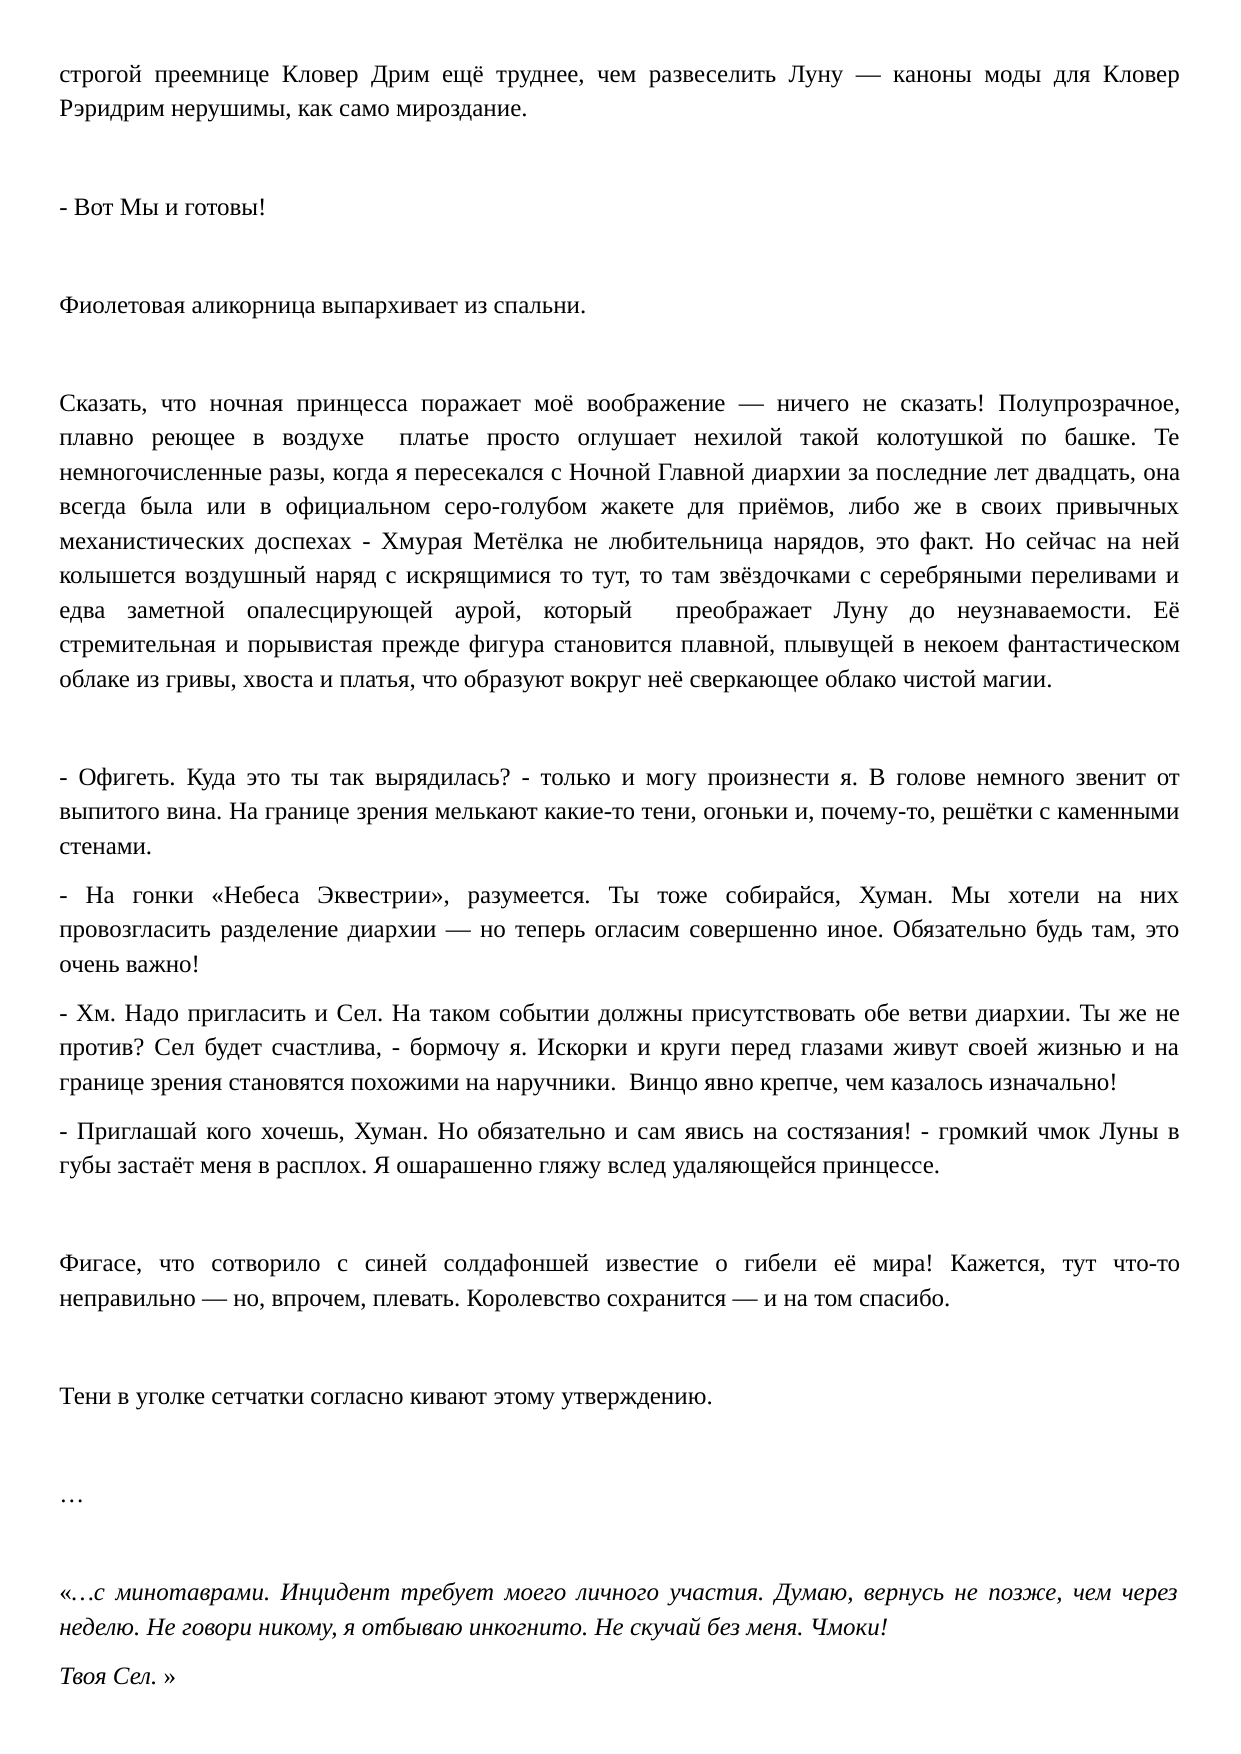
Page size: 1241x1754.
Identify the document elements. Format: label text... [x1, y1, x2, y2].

text Фиолетовая аликорница выпархивает из спальни. [59, 290, 1181, 318]
text - Приглашай кого хочешь, Хуман. Но обязательно и сам явись на состязания! - громкий чмок Луны в губы застаёт меня в расплох. Я ошарашенно гляжу вслед удаляющейся принцессе. [59, 1116, 1181, 1179]
text Сказать, что ночная принцесса поражает моё воображение — ничего не сказать! Полупрозрачное, плавно реющее в воздухе платье просто оглушает нехилой такой колотушкой по башке. Те немногочисленные разы, когда я пересекался с Ночной Главной диархии за последние лет двадцать, она всегда была или в официальном серо-голубом жакете для приёмов, либо же в своих привычных механистических доспехах - Хмурая Метёлка не любительница нарядов, это факт. Но сейчас на ней колышется воздушный наряд с искрящимися то тут, то там звёздочками с серебряными переливами и едва заметной опалесцирующей аурой, который преображает Луну до неузнаваемости. Её стремительная и порывистая прежде фигура становится плавной, плывущей в некоем фантастическом облаке из гривы, хвоста и платья, что образуют вокруг неё сверкающее облако чистой магии. [59, 388, 1181, 692]
text Фигасе, что сотворило с синей солдафоншей известие о гибели её мира! Кажется, тут что-то неправильно — но, впрочем, плевать. Королевство сохранится — и на том спасибо. [59, 1248, 1181, 1312]
text строгой преемнице Кловер Дрим ещё труднее, чем развеселить Луну — каноны моды для Кловер Рэридрим нерушимы, как само мироздание. [59, 59, 1181, 122]
text Твоя Сел. » [59, 1661, 1181, 1690]
text - На гонки «Небеса Эквестрии», разумеется. Ты тоже собирайся, Хуман. Мы хотели на них провозгласить разделение диархии — но теперь огласим совершенно иное. Обязательно будь там, это очень важно! [59, 880, 1181, 978]
text … [59, 1479, 1181, 1508]
text - Хм. Надо пригласить и Сел. На таком событии должны присутствовать обе ветви диархии. Ты же не против? Сел будет счастлива, - бормочу я. Искорки и круги перед глазами живут своей жизнью и на границе зрения становятся похожими на наручники. Винцо явно крепче, чем казалось изначально! [59, 998, 1181, 1096]
text «…с минотаврами. Инцидент требует моего личного участия. Думаю, вернусь не позже, чем через неделю. Не говори никому, я отбываю инкогнито. Не скучай без меня. Чмоки! [59, 1577, 1181, 1641]
text - Вот Мы и готовы! [59, 192, 1181, 220]
text Тени в уголке сетчатки согласно кивают этому утверждению. [59, 1381, 1181, 1410]
text - Офигеть. Куда это ты так вырядилась? - только и могу произнести я. В голове немного звенит от выпитого вина. На границе зрения мелькают какие-то тени, огоньки и, почему-то, решётки с каменными стенами. [59, 762, 1181, 859]
